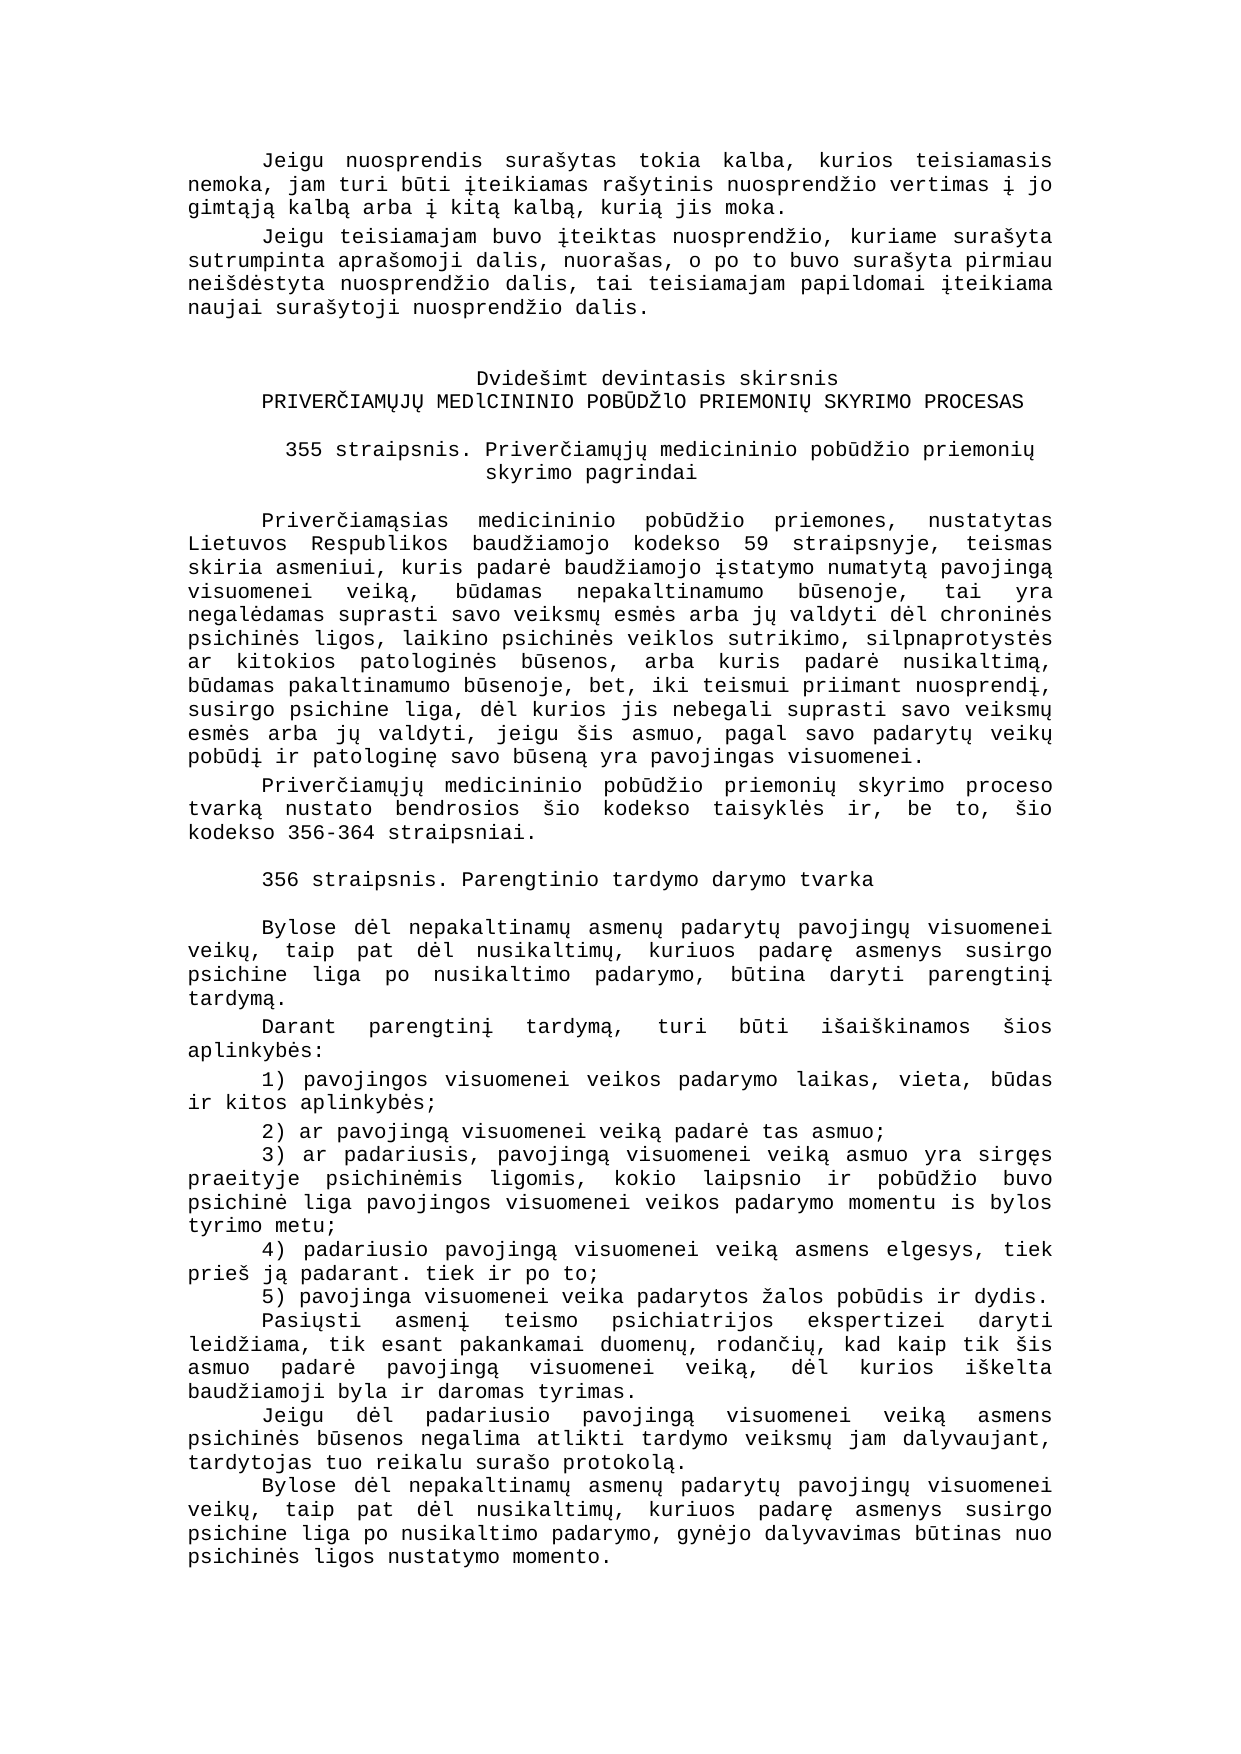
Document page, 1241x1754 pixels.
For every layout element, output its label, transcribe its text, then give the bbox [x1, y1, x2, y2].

text Bylose dėl nepakaltinamų asmenų padarytų pavojingų visuomenei veikų, taip pat dėl nusikaltimų, kuriuos padarę asmenys susirgo psichine liga po nusikaltimo padarymo, gynėjo dalyvavimas būtinas nuo psichinės ligos nustatymo momento. [187, 1476, 1053, 1570]
text 1) pavojingos visuomenei veikos padarymo laikas, vieta, būdas ir kitos aplinkybės; [187, 1068, 1053, 1116]
text skyrimo pagrindai [211, 462, 1053, 486]
text 356 straipsnis. Parengtinio tardymo darymo tvarka [187, 869, 1053, 893]
text Priverčiamąsias medicininio pobūdžio priemones, nustatytas Lietuvos Respublikos baudžiamojo kodekso 59 straipsnyje, teismas skiria asmeniui, kuris padarė baudžiamojo įstatymo numatytą pavojingą visuomenei veiką, būdamas nepakaltinamumo būsenoje, tai yra negalėdamas suprasti savo veiksmų esmės arba jų valdyti dėl chroninės psichinės ligos, laikino psichinės veiklos sutrikimo, silpnaprotystės ar kitokios patologinės būsenos, arba kuris padarė nusikaltimą, būdamas pakaltinamumo būsenoje, bet, iki teismui priimant nuosprendį, susirgo psichine liga, dėl kurios jis nebegali suprasti savo veiksmų esmės arba jų valdyti, jeigu šis asmuo, pagal savo padarytų veikų pobūdį ir patologinę savo būseną yra pavojingas visuomenei. [187, 510, 1053, 770]
text Priverčiamųjų medicininio pobūdžio priemonių skyrimo proceso tvarką nustato bendrosios šio kodekso taisyklės ir, be to, šio kodekso 356-364 straipsniai. [187, 775, 1053, 846]
text Bylose dėl nepakaltinamų asmenų padarytų pavojingų visuomenei veikų, taip pat dėl nusikaltimų, kuriuos padarę asmenys susirgo psichine liga po nusikaltimo padarymo, būtina daryti parengtinį tardymą. [187, 917, 1053, 1011]
text 355 straipsnis. Priverčiamųjų medicininio pobūdžio priemonių [211, 439, 1053, 462]
text 5) pavojinga visuomenei veika padarytos žalos pobūdis ir dydis. [187, 1286, 1053, 1310]
text Pasiųsti asmenį teismo psichiatrijos ekspertizei daryti leidžiama, tik esant pakankamai duomenų, rodančių, kad kaip tik šis asmuo padarė pavojingą visuomenei veiką, dėl kurios iškelta baudžiamoji byla ir daromas tyrimas. [187, 1310, 1053, 1404]
text PRIVERČIAMŲJŲ MEDlCININIO POBŪDŽlO PRIEMONIŲ SKYRIMO PROCESAS [187, 391, 1053, 415]
text 2) ar pavojingą visuomenei veiką padarė tas asmuo; [187, 1121, 1053, 1144]
text 4) padariusio pavojingą visuomenei veiką asmens elgesys, tiek prieš ją padarant. tiek ir po to; [187, 1239, 1053, 1286]
text Jeigu dėl padariusio pavojingą visuomenei veiką asmens psichinės būsenos negalima atlikti tardymo veiksmų jam dalyvaujant, tardytojas tuo reikalu surašo protokolą. [187, 1404, 1053, 1476]
text Jeigu teisiamajam buvo įteiktas nuosprendžio, kuriame surašyta sutrumpinta aprašomoji dalis, nuorašas, o po to buvo surašyta pirmiau neišdėstyta nuosprendžio dalis, tai teisiamajam papildomai įteikiama naujai surašytoji nuosprendžio dalis. [187, 226, 1053, 321]
text Dvidešimt devintasis skirsnis [187, 368, 1053, 391]
text Jeigu nuosprendis surašytas tokia kalba, kurios teisiamasis nemoka, jam turi būti įteikiamas rašytinis nuosprendžio vertimas į jo gimtąją kalbą arba į kitą kalbą, kurią jis moka. [187, 150, 1053, 221]
text Darant parengtinį tardymą, turi būti išaiškinamos šios aplinkybės: [187, 1016, 1053, 1063]
text 3) ar padariusis, pavojingą visuomenei veiką asmuo yra sirgęs praeityje psichinėmis ligomis, kokio laipsnio ir pobūdžio buvo psichinė liga pavojingos visuomenei veikos padarymo momentu is bylos tyrimo metu; [187, 1144, 1053, 1239]
